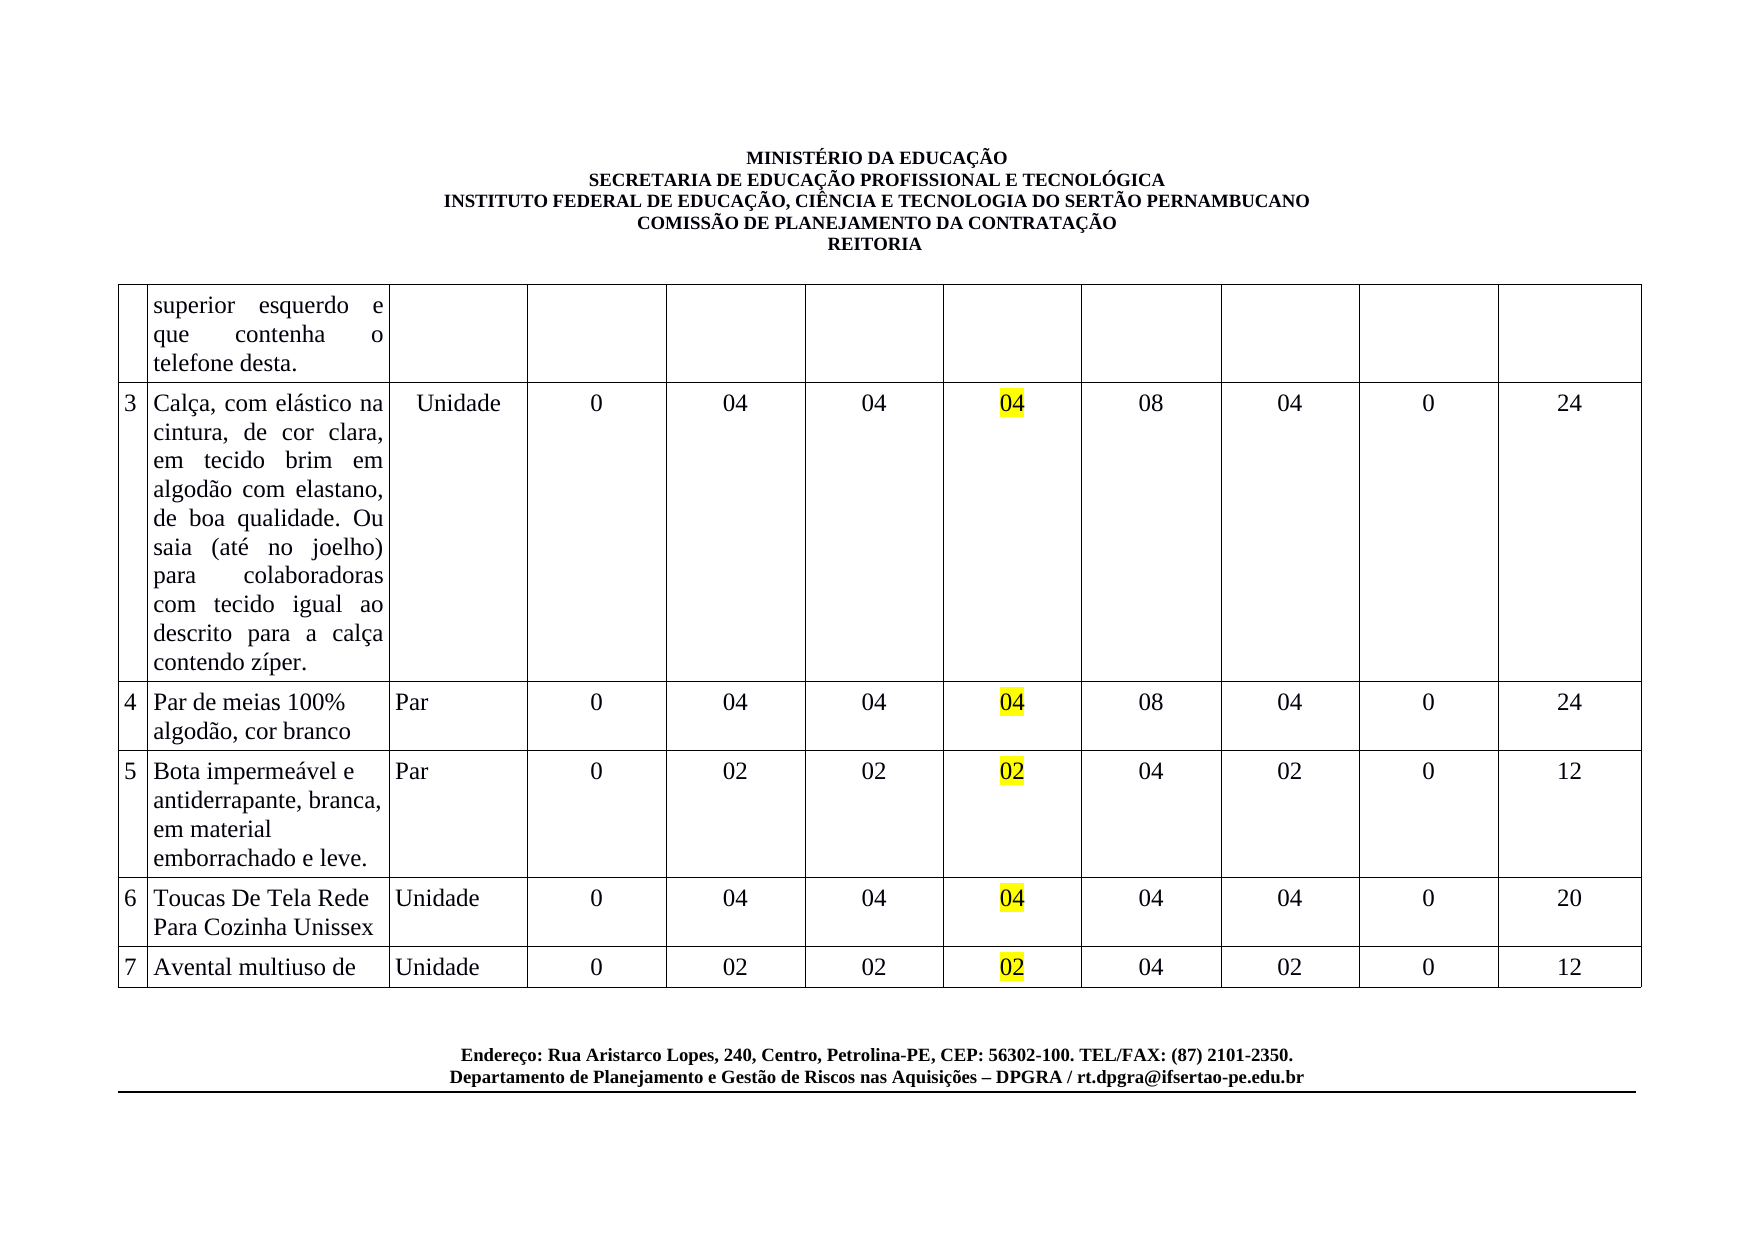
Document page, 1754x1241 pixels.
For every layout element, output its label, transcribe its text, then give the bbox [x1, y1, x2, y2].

table_cell 7 [119, 947, 147, 987]
table_cell 04 [944, 383, 1081, 681]
table_cell 02 [806, 751, 943, 877]
table_cell Toucas De Tela Rede Para Cozinha Unissex [148, 878, 389, 946]
table_cell 04 [667, 682, 805, 750]
table_cell superior esquerdo e que contenha o telefone desta. [148, 285, 389, 382]
table_cell 02 [944, 947, 1081, 987]
table_cell 12 [1499, 751, 1641, 877]
table_cell Avental multiuso de [148, 947, 389, 987]
table_cell Par [390, 751, 527, 877]
table_cell 0 [1360, 878, 1498, 946]
table_cell Unidade [390, 383, 527, 681]
table_cell 04 [1222, 682, 1359, 750]
table_cell 02 [1222, 751, 1359, 877]
table_cell [1499, 285, 1641, 382]
table_cell 04 [806, 383, 943, 681]
table_cell 04 [806, 878, 943, 946]
table_cell [1082, 285, 1221, 382]
table_cell Calça, com elástico na cintura, de cor clara, em tecido brim em algodão com elastano, de boa qualidade. Ou saia (até no joelho) para colaboradoras com tecido igual ao descrito para a calça contendo zíper. [148, 383, 389, 681]
table_cell [1222, 285, 1359, 382]
table_cell 04 [944, 682, 1081, 750]
table_cell 04 [667, 878, 805, 946]
table_cell Unidade [390, 947, 527, 987]
table_cell [390, 285, 527, 382]
table_cell 04 [1082, 878, 1221, 946]
table_cell 5 [119, 751, 147, 877]
table_cell Unidade [390, 878, 527, 946]
table_cell [1360, 285, 1498, 382]
table_cell 02 [667, 947, 805, 987]
table_cell 3 [119, 383, 147, 681]
table_cell 0 [528, 383, 666, 681]
table_cell 08 [1082, 682, 1221, 750]
table_cell 04 [1222, 383, 1359, 681]
table_cell 04 [1082, 751, 1221, 877]
table_cell 24 [1499, 383, 1641, 681]
table_cell 02 [667, 751, 805, 877]
table_cell 0 [528, 947, 666, 987]
table_cell 04 [667, 383, 805, 681]
table_cell 08 [1082, 383, 1221, 681]
table_cell 12 [1499, 947, 1641, 987]
table_cell 0 [1360, 682, 1498, 750]
table_cell 0 [528, 878, 666, 946]
table_cell 04 [944, 878, 1081, 946]
table_cell Par [390, 682, 527, 750]
table_cell [667, 285, 805, 382]
table_cell 02 [944, 751, 1081, 877]
table_cell 0 [528, 751, 666, 877]
table_cell 24 [1499, 682, 1641, 750]
table_cell 02 [806, 947, 943, 987]
table_cell 20 [1499, 878, 1641, 946]
table_cell [119, 285, 147, 382]
table_cell 4 [119, 682, 147, 750]
table_cell Bota impermeável e antiderrapante, branca, em material emborrachado e leve. [148, 751, 389, 877]
table_cell [944, 285, 1081, 382]
table_cell [528, 285, 666, 382]
table_cell 0 [528, 682, 666, 750]
table_cell 6 [119, 878, 147, 946]
table_cell Par de meias 100% algodão, cor branco [148, 682, 389, 750]
table_cell 04 [1222, 878, 1359, 946]
table_cell 04 [1082, 947, 1221, 987]
table_cell 0 [1360, 947, 1498, 987]
table_cell 04 [806, 682, 943, 750]
table_cell [806, 285, 943, 382]
table_cell 0 [1360, 751, 1498, 877]
table_cell 0 [1360, 383, 1498, 681]
table_cell 02 [1222, 947, 1359, 987]
